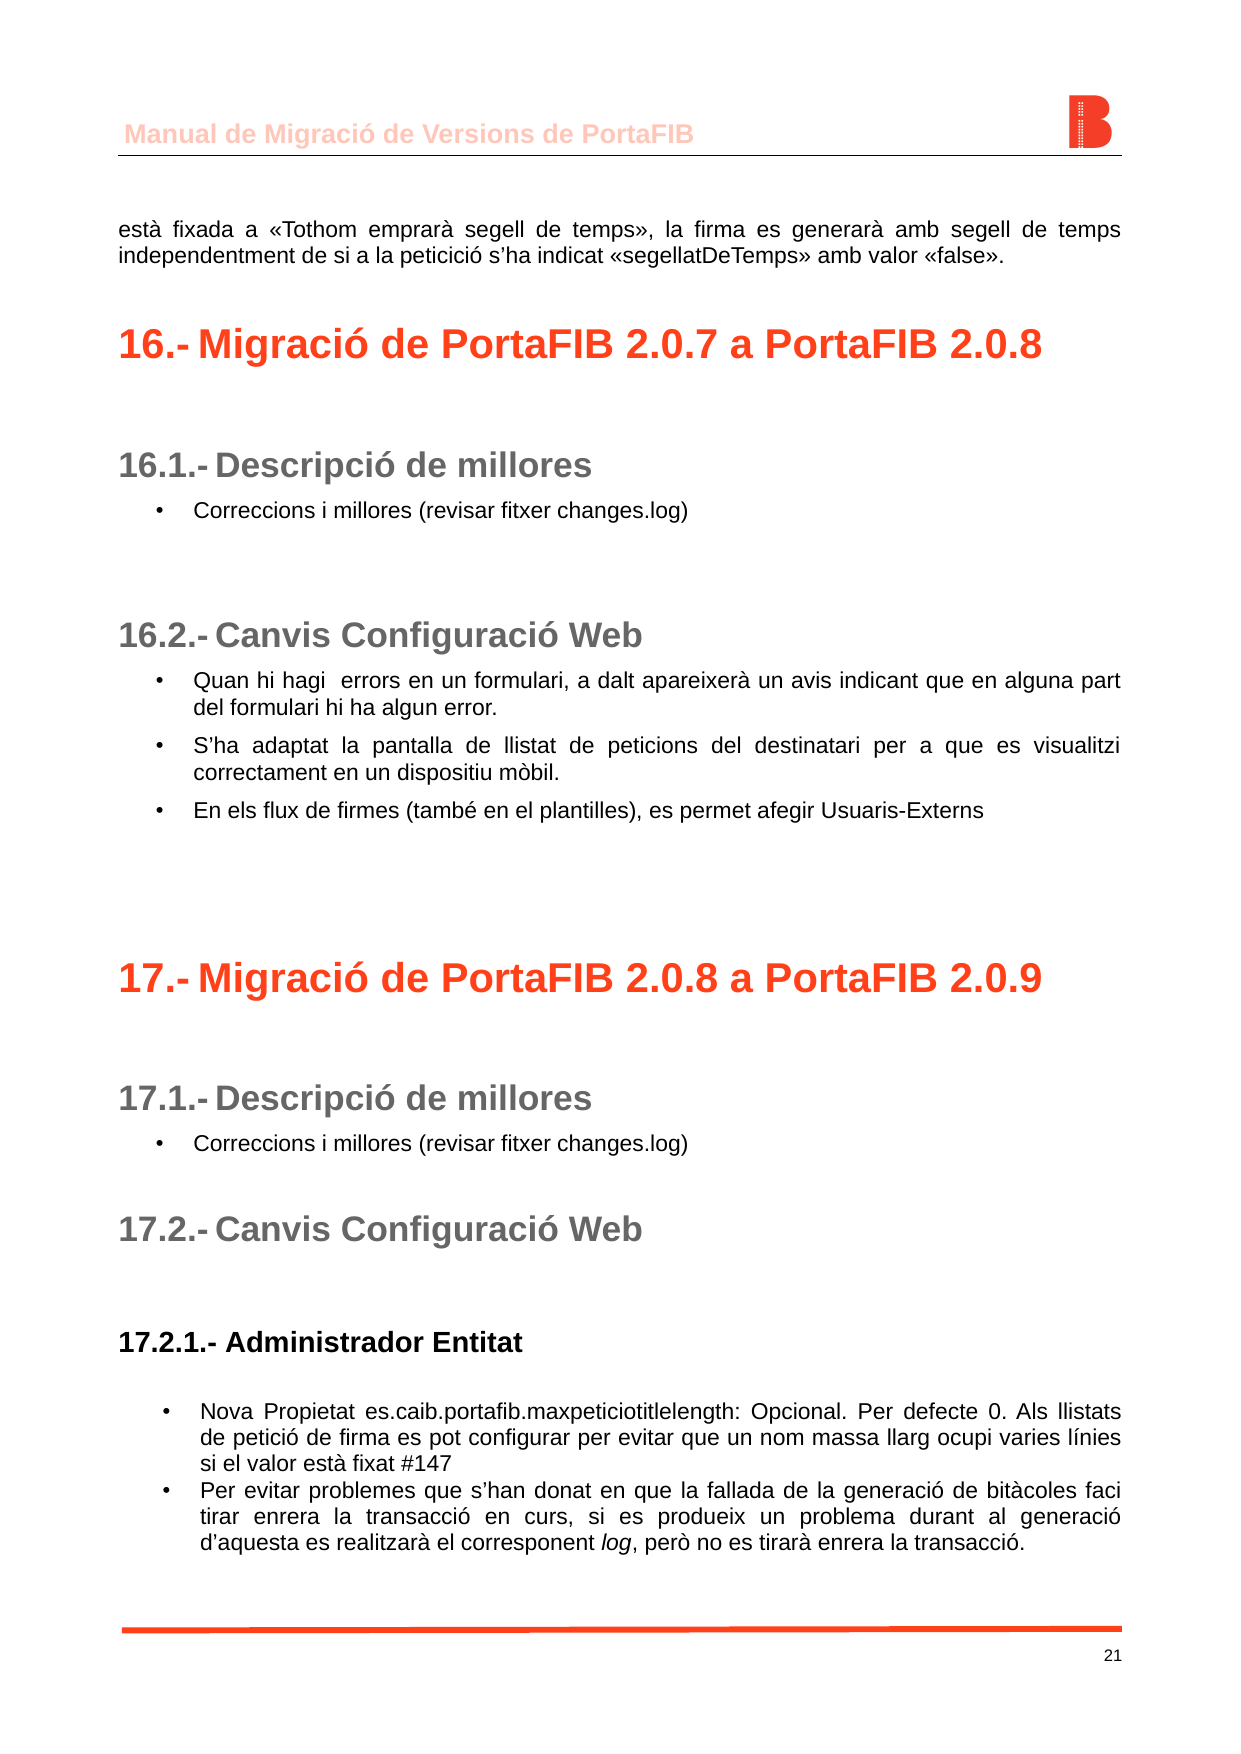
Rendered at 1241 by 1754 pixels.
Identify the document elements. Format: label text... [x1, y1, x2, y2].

text està fixada a «Tothom emprarà segell de temps», la firma es generarà amb segell de temps independentment de si a la peticició s’ha indicat «segellatDeTemps» amb valor «false». [118, 216, 1122, 268]
list S’ha adaptat la pantalla de llistat de peticions del destinatari per a que es visualitzi correctament en un dispositiu mòbil. [156, 732, 1122, 785]
subtitle Canvis Configuració Web [118, 614, 1122, 654]
subtitle Descripció de millores [118, 444, 1122, 485]
list Correccions i millores (revisar fitxer changes.log) [156, 497, 1122, 524]
list Correccions i millores (revisar fitxer changes.log) [156, 1130, 1122, 1157]
picture [1063, 94, 1117, 150]
subtitle Descripció de millores [118, 1077, 1122, 1118]
subtitle Migració de PortaFIB 2.0.8 a PortaFIB 2.0.9 [118, 953, 1122, 1001]
subtitle Canvis Configuració Web [118, 1208, 1122, 1249]
list Nova Propietat es.caib.portafib.maxpeticiotitlelength: Opcional. Per defecte 0. Als llistats de petició de firma es pot configurar per evitar que un nom massa llarg ocupi varies línies si el valor està fixat #147 [162, 1398, 1122, 1477]
subtitle Migració de PortaFIB 2.0.7 a PortaFIB 2.0.8 [118, 320, 1122, 368]
list En els flux de firmes (també en el plantilles), es permet afegir Usuaris-Externs [156, 797, 1122, 824]
list Quan hi hagi errors en un formulari, a dalt apareixerà un avis indicant que en alguna part del formulari hi ha algun error. [156, 667, 1122, 720]
list Per evitar problemes que s’han donat en que la fallada de la generació de bitàcoles faci tirar enrera la transacció en curs, si es produeix un problema durant al generació d’aquesta es realitzarà el corresponent log, però no es tirarà enrera la transacció. [162, 1477, 1122, 1556]
subtitle Administrador Entitat [118, 1325, 1122, 1359]
